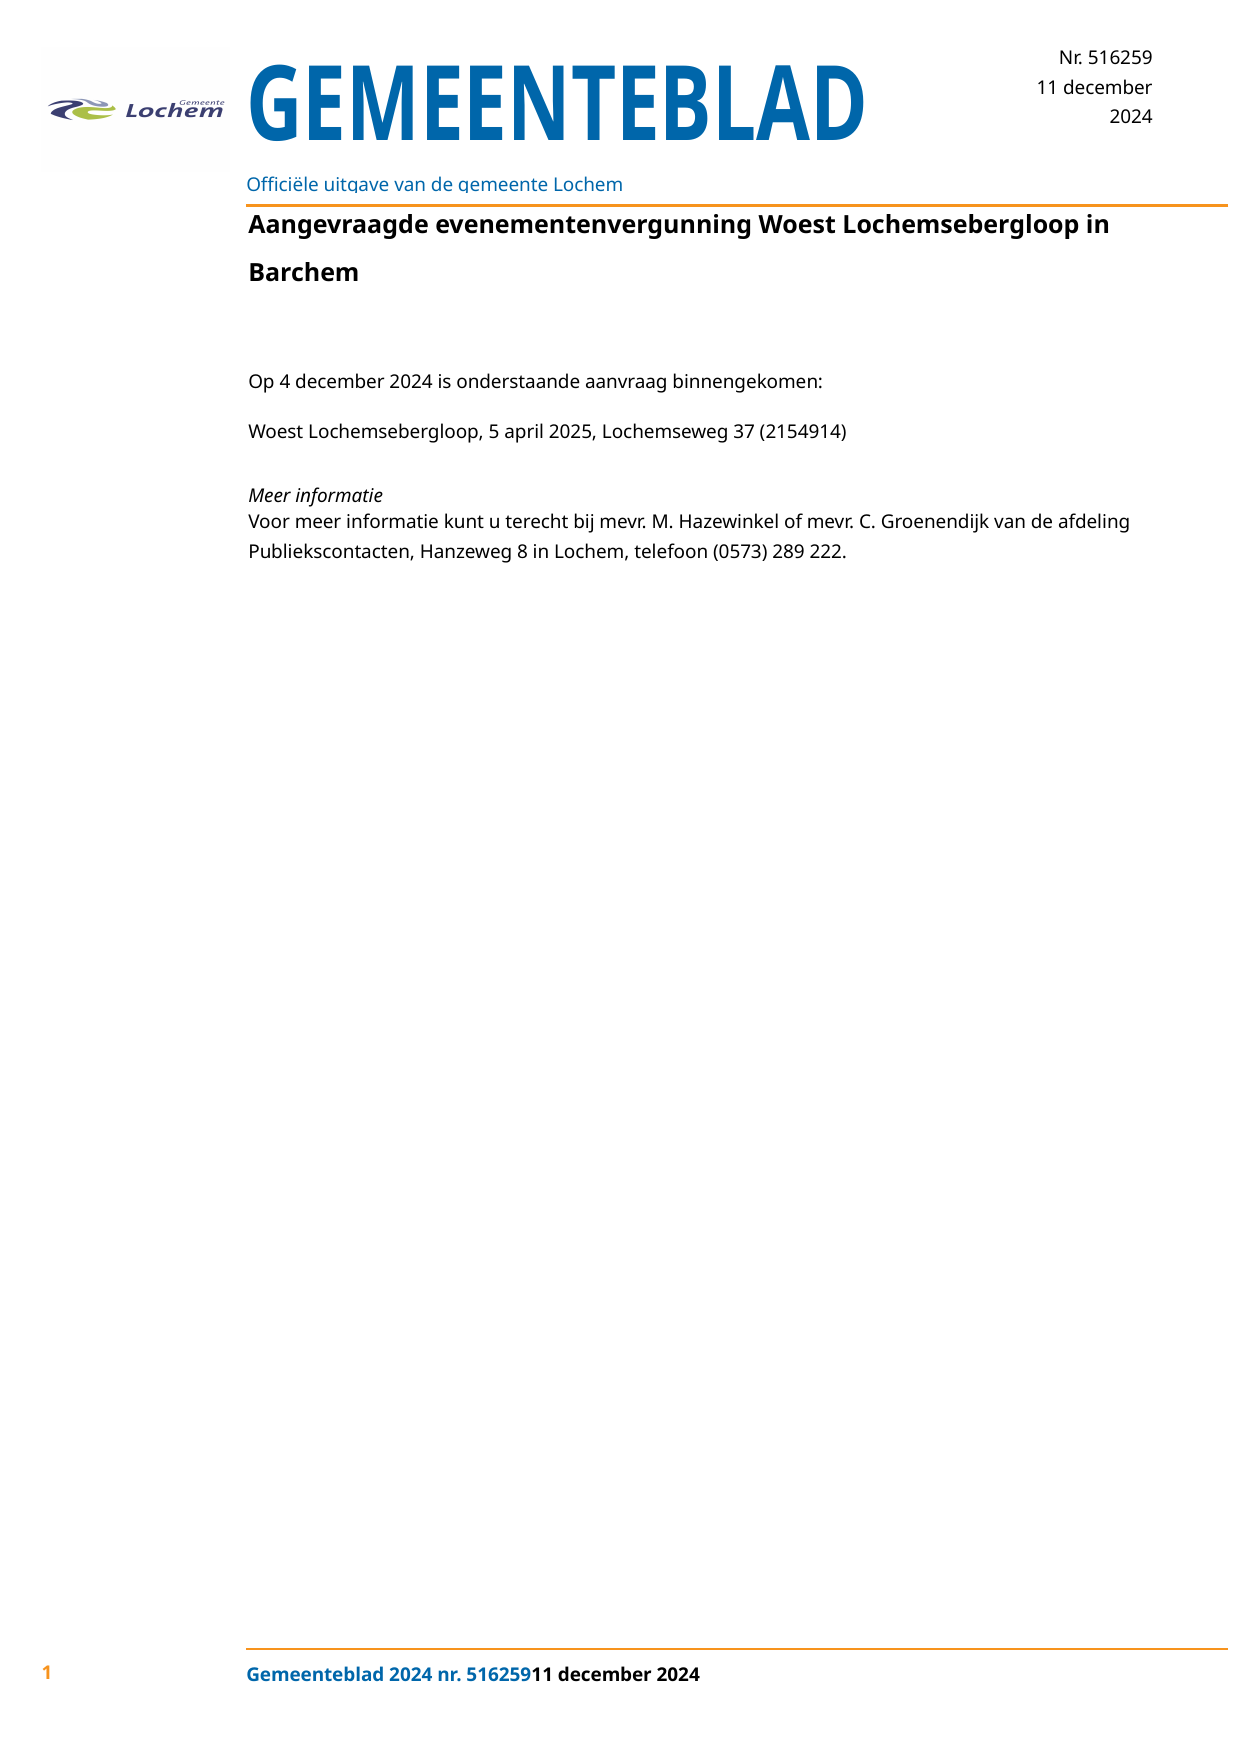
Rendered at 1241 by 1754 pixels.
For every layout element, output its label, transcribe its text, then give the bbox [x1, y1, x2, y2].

text Meer informatie [248, 483, 1152, 508]
text Woest Lochemsebergloop, 5 april 2025, Lochemseweg 37 (2154914) [248, 419, 1152, 444]
text Op 4 december 2024 is onderstaande aanvraag binnengekomen: [248, 368, 1152, 394]
picture [41, 47, 231, 172]
text Aangevraagde evenementenvergunning Woest Lochemsebergloop in Barchem [248, 207, 1152, 288]
text Voor meer informatie kunt u terecht bij mevr. M. Hazewinkel of mevr. C. Groenendijk van de afdeling Publiekscontacten, Hanzeweg 8 in Lochem, telefoon (0573) 289 222. [248, 508, 1152, 564]
